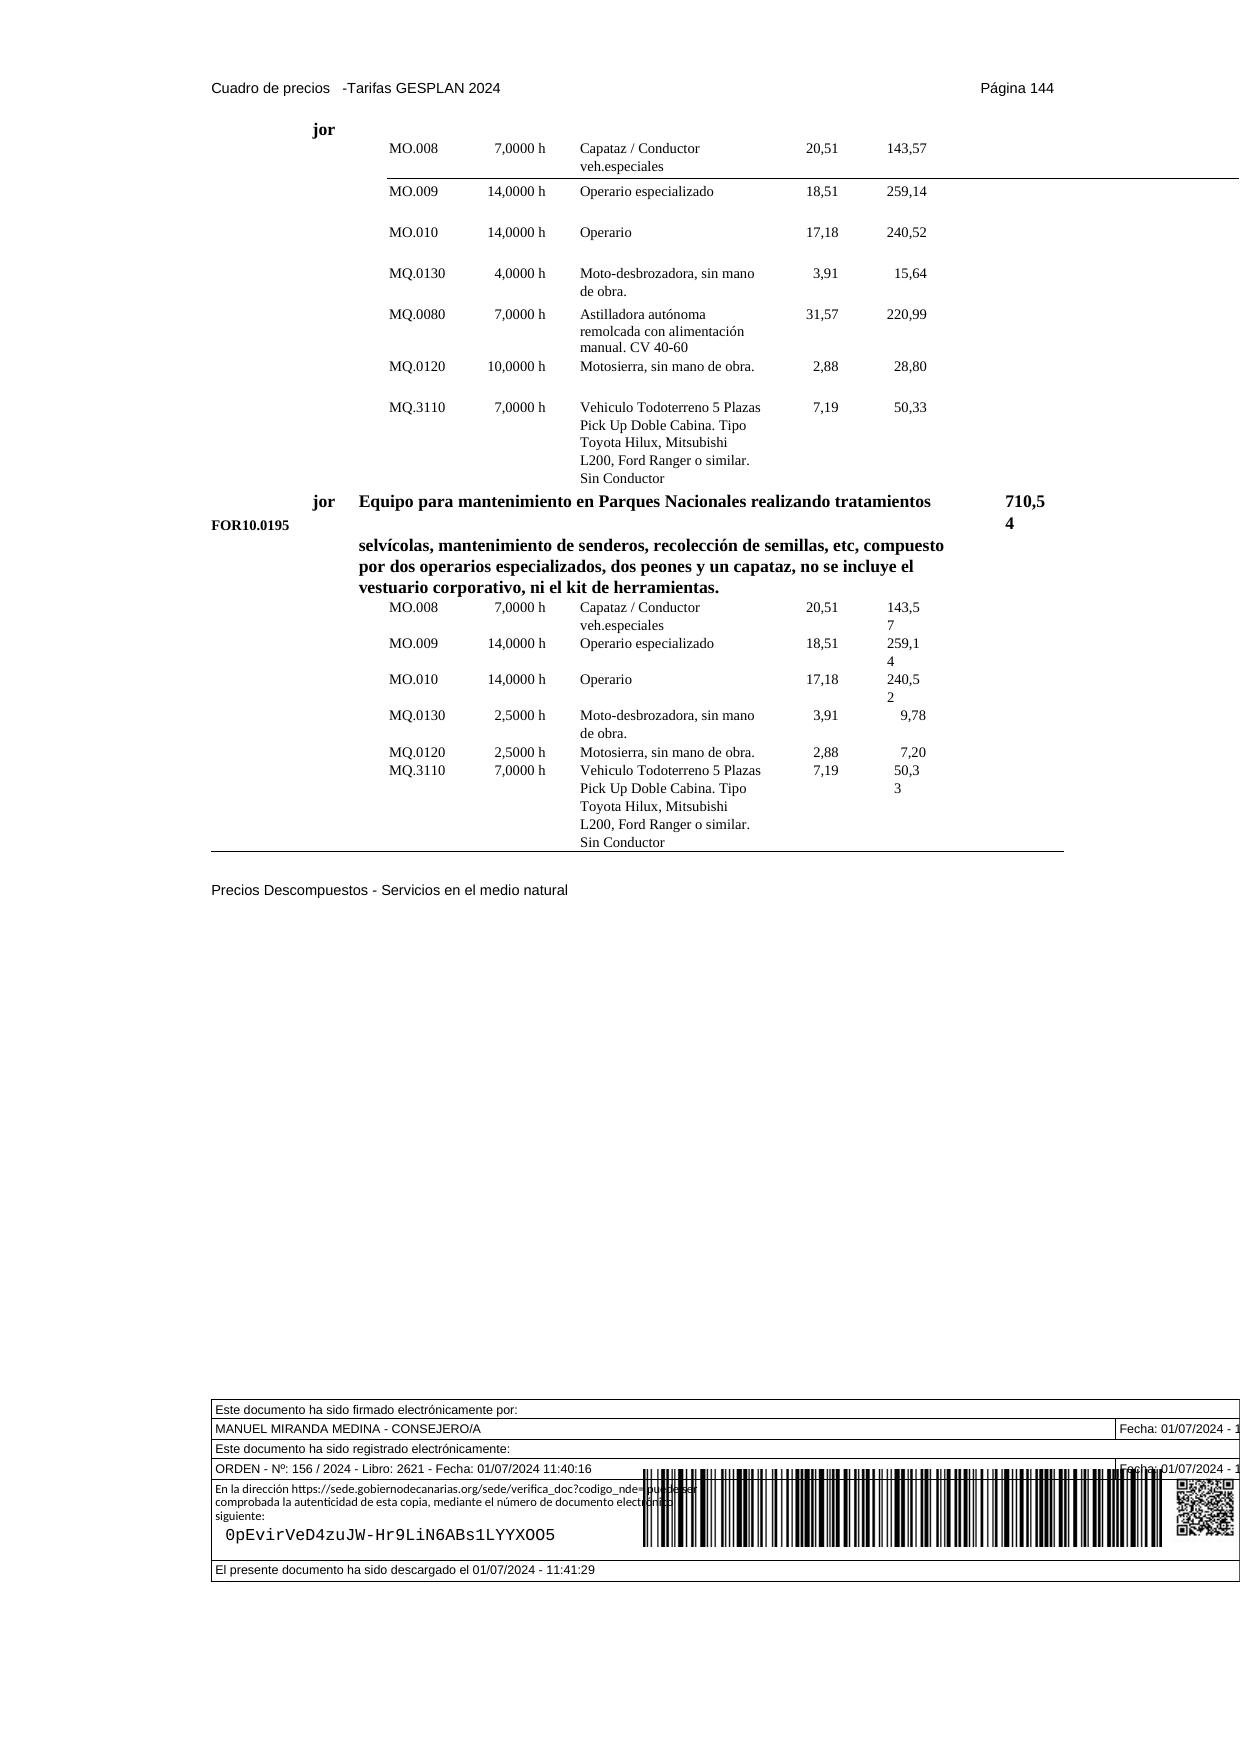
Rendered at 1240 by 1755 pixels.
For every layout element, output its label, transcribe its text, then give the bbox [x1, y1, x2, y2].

table_cell Operario [580, 671, 806, 707]
table_cell [211, 183, 312, 223]
table_cell Equipo para mantenimiento en Parques Nacionales realizando tratamientos [359, 491, 1005, 535]
table_header 7,0000 h [487, 599, 580, 635]
table_cell MO.008 [359, 140, 487, 183]
table_cell FOR10.0195 [211, 491, 312, 535]
table_cell 9,78 [887, 707, 926, 743]
table_cell 259,14 [887, 183, 1005, 223]
table_cell 17,18 [806, 224, 887, 264]
table_cell MO.010 [389, 671, 487, 707]
table_cell 240,52 [887, 671, 926, 707]
table_cell Capataz / Conductor veh.especiales [580, 140, 806, 178]
table_cell [211, 140, 312, 183]
table_cell 50,33 [887, 399, 1005, 491]
table_cell [313, 399, 358, 491]
table_cell MQ.0130 [359, 265, 487, 305]
table_cell 7,19 [806, 399, 887, 491]
table_header Capataz / Conductor veh.especiales [580, 599, 806, 635]
table_cell MQ.0120 [359, 358, 487, 398]
table_header 143,57 [887, 599, 926, 635]
table_cell [211, 358, 312, 398]
table_cell [211, 265, 312, 305]
table_cell [1005, 140, 1053, 178]
table_cell 7,19 [806, 762, 887, 851]
table_cell [313, 265, 358, 305]
table_cell 2,88 [806, 358, 887, 398]
table_cell [806, 179, 887, 183]
table_cell 14,0000 h [487, 183, 580, 223]
table_cell [313, 305, 358, 357]
table_cell MQ.0120 [389, 744, 487, 762]
table_cell 14,0000 h [487, 671, 580, 707]
table_cell 14,0000 h [487, 635, 580, 671]
table_cell MO.009 [389, 635, 487, 671]
table_cell [211, 399, 312, 491]
table_cell 20,51 [806, 140, 887, 178]
table_cell [313, 224, 358, 264]
table_cell 240,52 [887, 224, 1005, 264]
table_cell Vehiculo Todoterreno 5 Plazas Pick Up Doble Cabina. Tipo Toyota Hilux, Mitsubishi L200, Ford Ranger o similar. Sin Conductor [580, 399, 806, 491]
table_cell Moto-desbrozadora, sin mano de obra. [580, 707, 806, 743]
table_cell 259,14 [887, 635, 926, 671]
table_cell 10,0000 h [487, 358, 580, 398]
table_cell Vehiculo Todoterreno 5 Plazas Pick Up Doble Cabina. Tipo Toyota Hilux, Mitsubishi L200, Ford Ranger o similar. Sin Conductor [580, 762, 806, 851]
table_cell [887, 179, 1005, 183]
table_cell [1005, 399, 1053, 491]
table_cell 3,91 [806, 265, 887, 305]
table_cell 7,0000 h [487, 140, 580, 178]
table_cell [211, 224, 312, 264]
table_cell 2,5000 h [487, 744, 580, 762]
table_cell Operario especializado [580, 183, 806, 223]
table_cell [487, 179, 580, 183]
table_cell 17,18 [806, 671, 887, 707]
table_cell [1005, 224, 1053, 264]
text Precios Descompuestos - Servicios en el medio natural [211, 882, 968, 898]
table_cell MQ.0080 [359, 305, 487, 357]
table_cell 31,57 [806, 305, 887, 357]
table_cell 50,33 [887, 762, 926, 851]
table_cell 7,0000 h [487, 399, 580, 491]
table_cell MO.010 [359, 224, 487, 264]
table_cell Operario especializado [580, 635, 806, 671]
table_cell [313, 183, 358, 223]
table_cell 143,57 [887, 140, 1005, 178]
table_cell 7,0000 h [487, 305, 580, 357]
table_cell [1005, 305, 1053, 357]
table_cell [313, 358, 358, 398]
table_header MO.008 [389, 599, 487, 635]
table_cell Astilladora autónoma remolcada con alimentación manual. CV 40-60 [580, 305, 806, 357]
table_cell [580, 179, 806, 183]
table_cell Operario [580, 224, 806, 264]
table_cell 28,80 [887, 358, 1005, 398]
table_cell 15,64 [887, 265, 1005, 305]
table_cell jor [313, 491, 358, 535]
table_cell MQ.3110 [359, 399, 487, 491]
table_cell 220,99 [887, 305, 1005, 357]
table_cell [1005, 183, 1053, 223]
table_cell Moto-desbrozadora, sin mano de obra. [580, 265, 806, 305]
table_cell 18,51 [806, 635, 887, 671]
table_cell 2,88 [806, 744, 887, 762]
table_cell MQ.0130 [389, 707, 487, 743]
table_cell [313, 140, 358, 183]
table_header 20,51 [806, 599, 887, 635]
table_cell [1005, 179, 1053, 183]
table_cell MO.009 [359, 183, 487, 223]
table_cell 2,5000 h [487, 707, 580, 743]
table_cell 7,0000 h [487, 762, 580, 851]
table_cell Motosierra, sin mano de obra. [580, 358, 806, 398]
table_cell [1005, 358, 1053, 398]
table_cell 18,51 [806, 183, 887, 223]
table_cell [211, 305, 312, 357]
table_cell 14,0000 h [487, 224, 580, 264]
text selvícolas, mantenimiento de senderos, recolección de semillas, etc, compuesto por dos operarios especializados, dos peones y un capataz, no se incluye el vestuario corporativo, ni el kit de herramientas. [358, 535, 970, 597]
table_cell Motosierra, sin mano de obra. [580, 744, 806, 762]
table_cell 710,54 [1005, 491, 1053, 535]
table_cell [1005, 265, 1053, 305]
table_cell 3,91 [806, 707, 887, 743]
table_cell MQ.3110 [389, 762, 487, 851]
table_cell 7,20 [887, 744, 926, 762]
table_cell 4,0000 h [487, 265, 580, 305]
